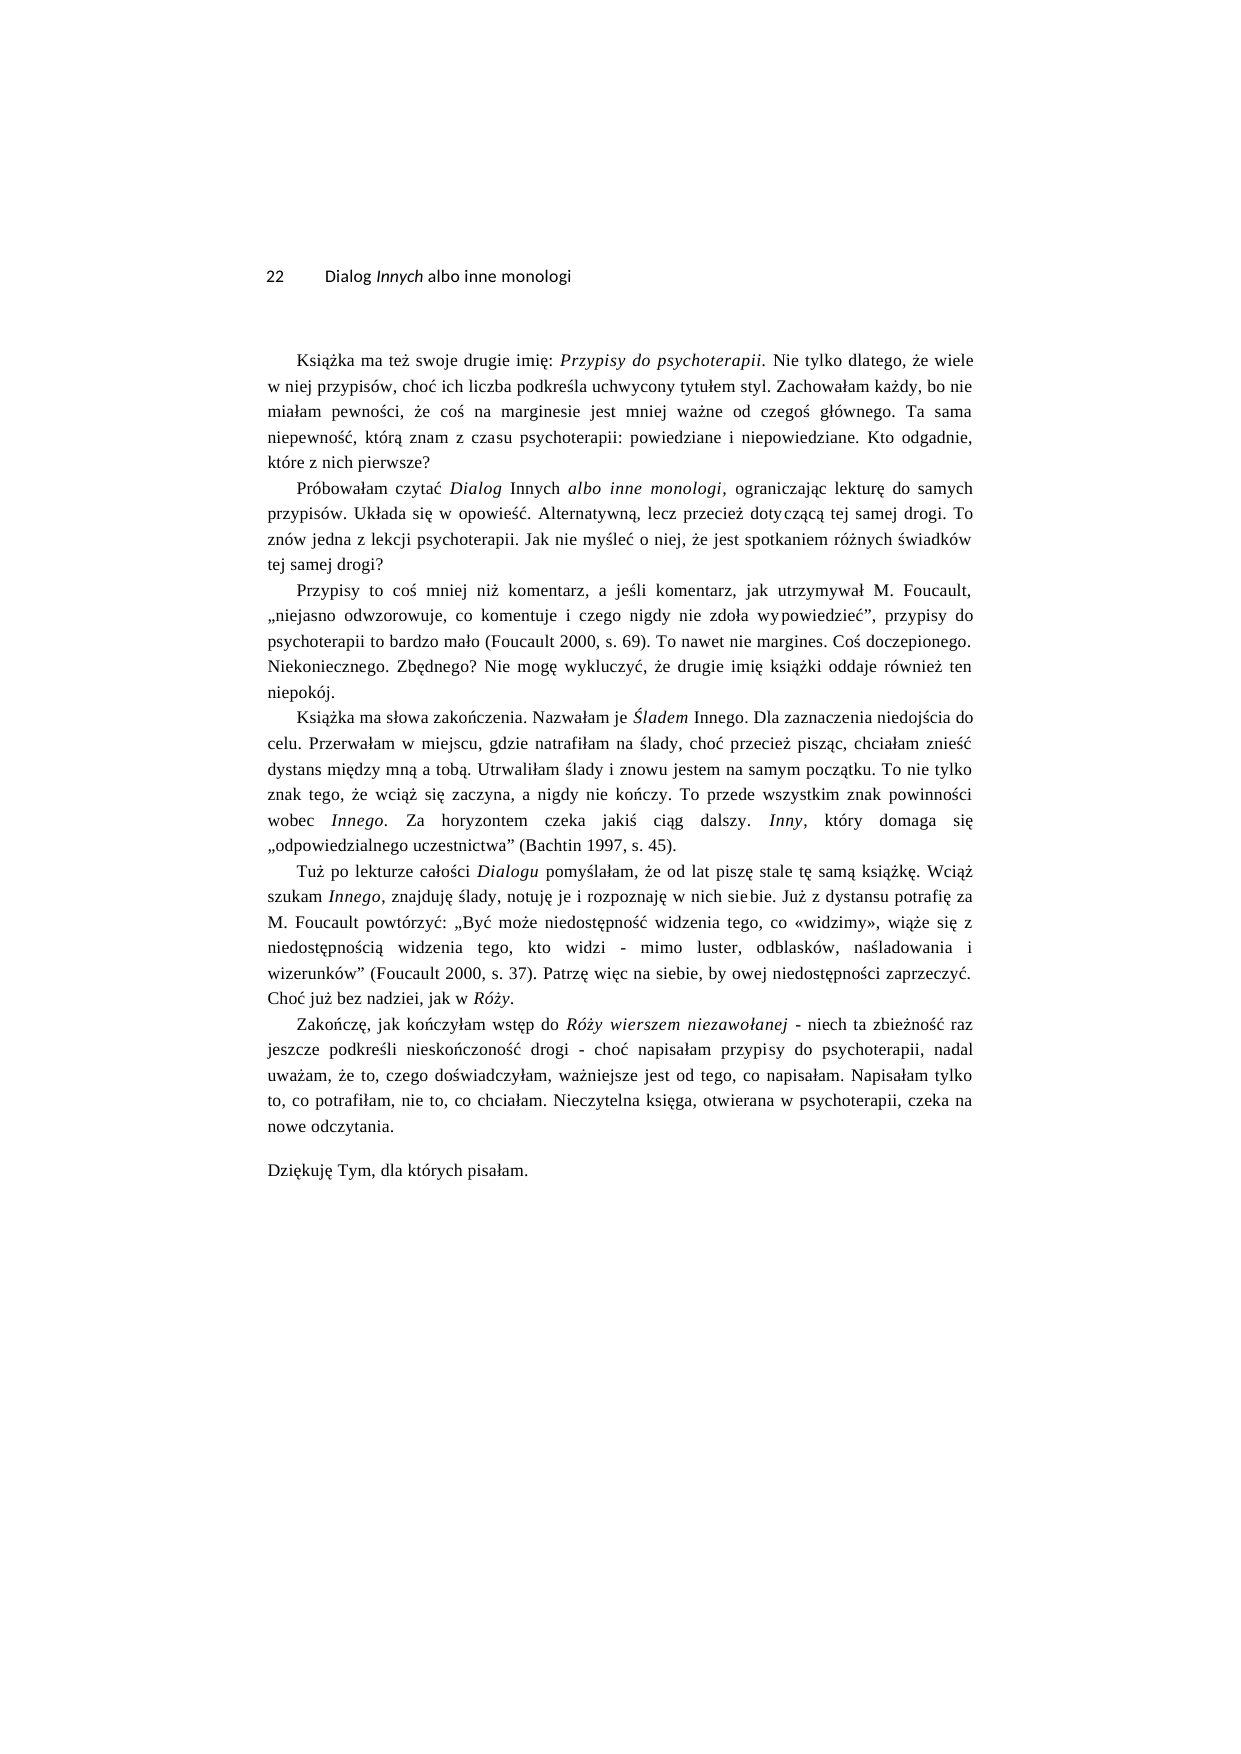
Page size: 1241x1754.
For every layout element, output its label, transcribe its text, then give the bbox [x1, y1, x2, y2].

text Przypisy to coś mniej niż komentarz, a jeśli komentarz, jak utrzymywał M. Foucault, „niejasno odwzorowuje, co komentuje i czego nigdy nie zdoła wy­powiedzieć”, przypisy do psychoterapii to bardzo mało (Foucault 2000, s. 69). To nawet nie margines. Coś doczepionego. Niekoniecznego. Zbędnego? Nie mogę wykluczyć, że drugie imię książki oddaje również ten niepokój. [267, 576, 974, 703]
text Tuż po lekturze całości Dialogu pomyślałam, że od lat piszę stale tę samą książkę. Wciąż szukam Innego, znajduję ślady, notuję je i rozpoznaję w nich sie­bie. Już z dystansu potrafię za M. Foucault powtórzyć: „Być może niedostępność widzenia tego, co «widzimy», wiąże się z niedostępnością widzenia tego, kto widzi - mimo luster, odblasków, naśladowania i wizerunków” (Foucault 2000, s. 37). Patrzę więc na siebie, by owej niedostępności zaprzeczyć. Choć już bez nadziei, jak w Róży. [267, 857, 974, 1010]
text Książka ma słowa zakończenia. Nazwałam je Śladem Innego. Dla zaznacze­nia niedojścia do celu. Przerwałam w miejscu, gdzie natrafiłam na ślady, choć przecież pisząc, chciałam znieść dystans między mną a tobą. Utrwaliłam ślady i znowu jestem na samym początku. To nie tylko znak tego, że wciąż się zaczyna, a nigdy nie kończy. To przede wszystkim znak powinności wobec Innego. Za horyzontem czeka jakiś ciąg dalszy. Inny, który domaga się „odpowiedzialnego uczestnictwa” (Bachtin 1997, s. 45). [267, 703, 974, 857]
text Książka ma też swoje drugie imię: Przypisy do psychoterapii. Nie tylko dla­tego, że wiele w niej przypisów, choć ich liczba podkreśla uchwycony tytułem styl. Zachowałam każdy, bo nie miałam pewności, że coś na marginesie jest mniej ważne od czegoś głównego. Ta sama niepewność, którą znam z cza­su psychoterapii: powiedziane i niepowiedziane. Kto odgadnie, które z nich pierwsze? [267, 346, 974, 474]
text Dialog Innych albo inne monologi [325, 268, 606, 286]
text 22 [266, 268, 289, 286]
text Zakończę, jak kończyłam wstęp do Róży wierszem niezawołanej - niech ta zbieżność raz jeszcze podkreśli nieskończoność drogi - choć napisałam przypi­sy do psychoterapii, nadal uważam, że to, czego doświadczyłam, ważniejsze jest od tego, co napisałam. Napisałam tylko to, co potrafiłam, nie to, co chciałam. Nieczytelna księga, otwierana w psychoterapii, czeka na nowe odczytania. [267, 1010, 974, 1137]
text Próbowałam czytać Dialog Innych albo inne monologi, ograniczając lekturę do samych przypisów. Układa się w opowieść. Alternatywną, lecz przecież doty­czącą tej samej drogi. To znów jedna z lekcji psychoterapii. Jak nie myśleć o niej, że jest spotkaniem różnych świadków tej samej drogi? [267, 474, 974, 576]
text Dziękuję Tym, dla których pisałam. [267, 1162, 976, 1180]
